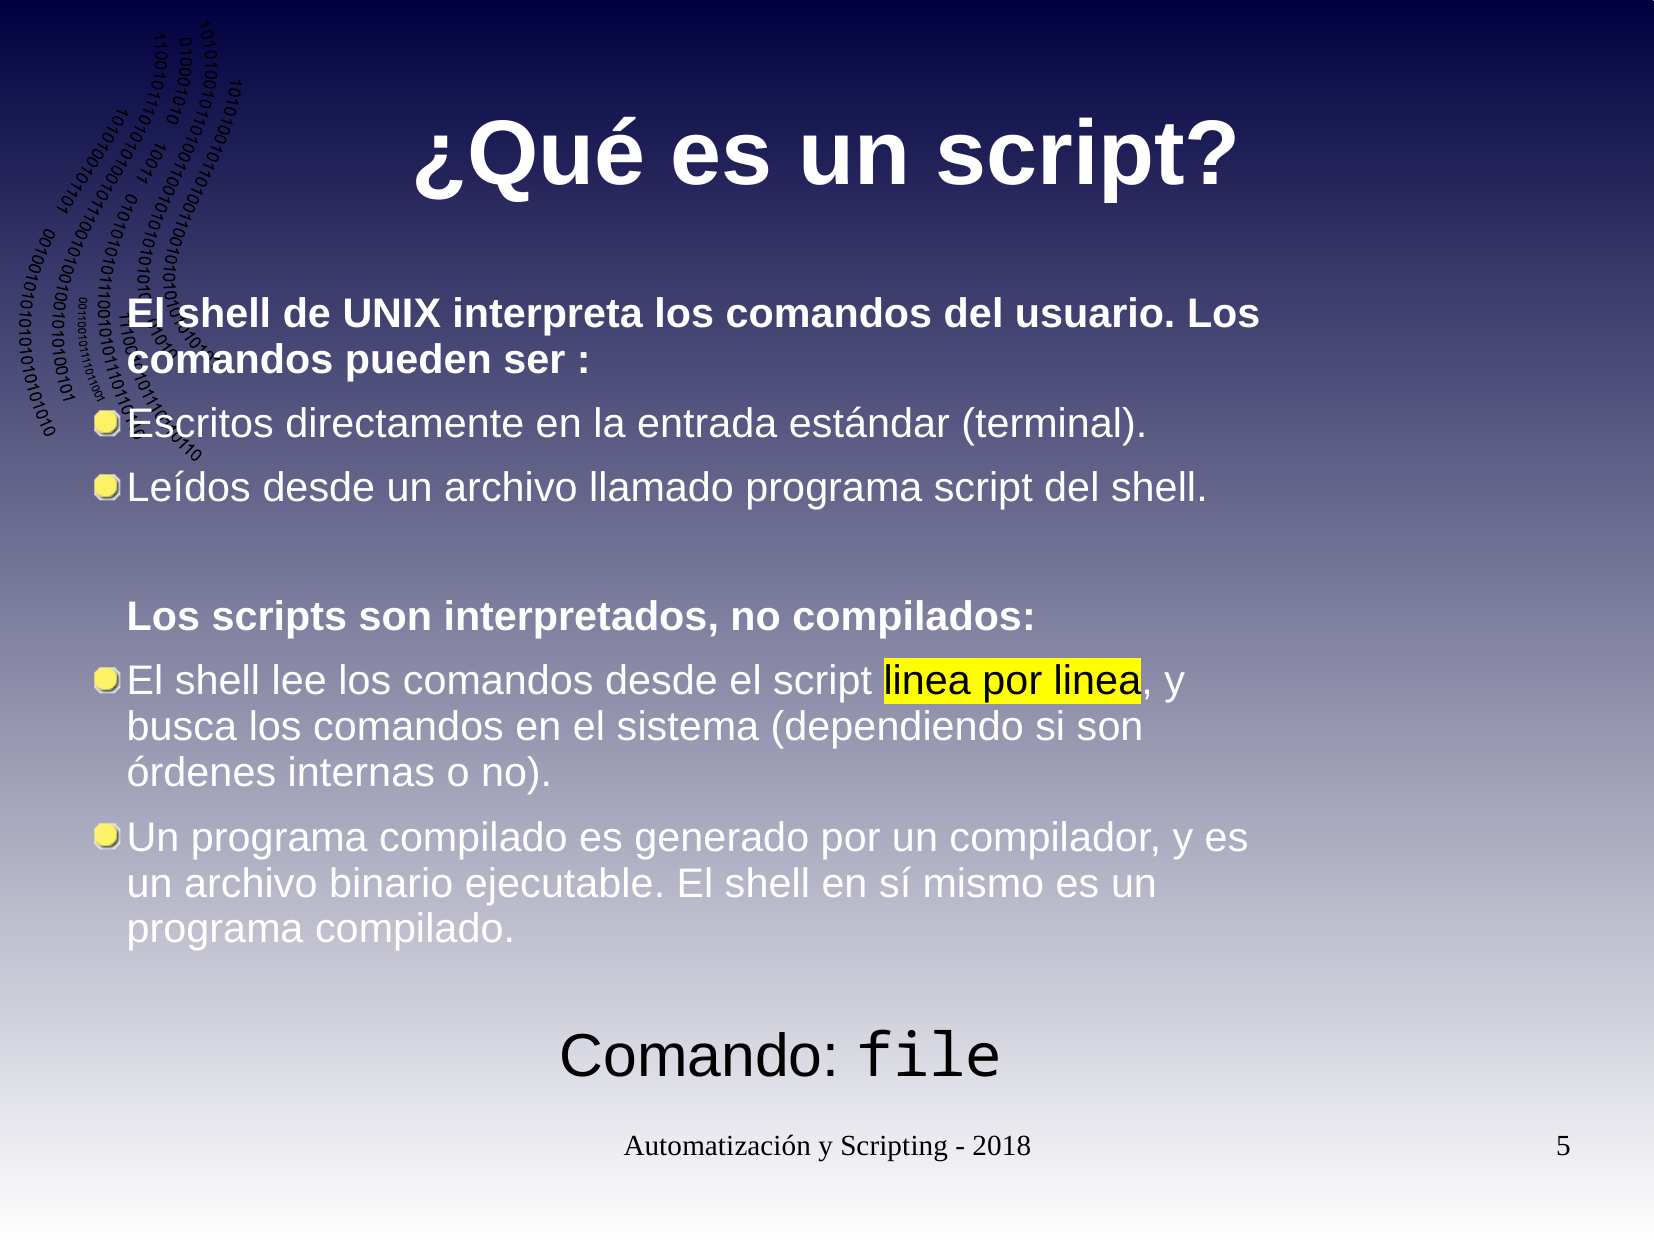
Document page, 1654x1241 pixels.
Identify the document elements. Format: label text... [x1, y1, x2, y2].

text_box Comando: file [276, 1011, 1028, 1111]
picture [18, 20, 243, 461]
title ¿Qué es un script? [82, 49, 1571, 257]
list El shell de UNIX interpreta los comandos del usuario. Los comandos pueden ser : Escritos directamente en la entrada estándar (terminal). Leídos desde un archivo llamado programa script del shell. Los scripts son interpretados, no compilados: El shell lee los comandos desde el script linea por linea, y busca los comandos en el sistema (dependiendo si son órdenes internas o no). Un programa compilado es generado por un compilador, y es un archivo binario ejecutable. El shell en sí mismo es un programa compilado. [82, 290, 1571, 1010]
